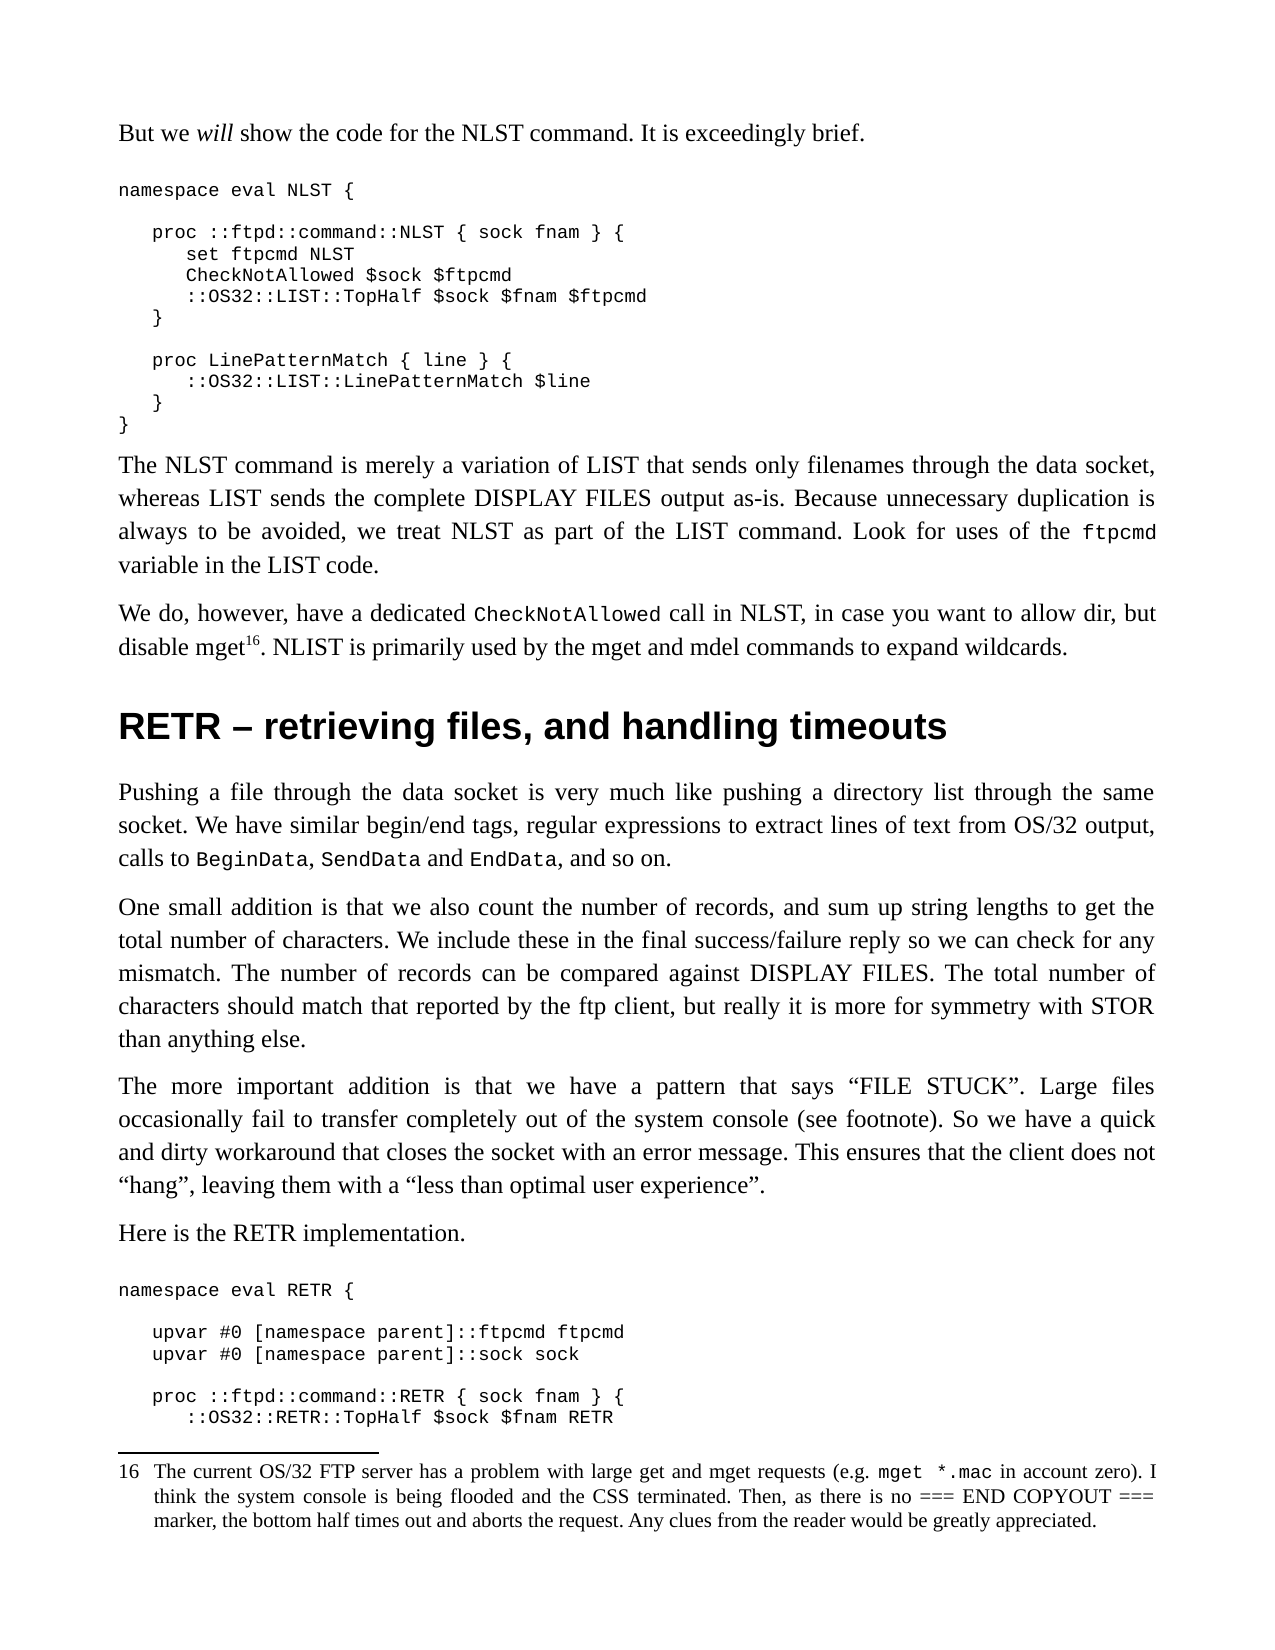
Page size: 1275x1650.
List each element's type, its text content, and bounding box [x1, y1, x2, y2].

text namespace eval RETR { [118, 1281, 1157, 1302]
text ::OS32::RETR::TopHalf $sock $fnam RETR [118, 1408, 1157, 1429]
text ::OS32::LIST::TopHalf $sock $fnam $ftpcmd [118, 287, 1157, 308]
text The NLST command is merely a variation of LIST that sends only filenames through the data socket, whereas LIST sends the complete DISPLAY FILES output as-is. Because unnecessary duplication is always to be avoided, we treat NLST as part of the LIST command. Look for uses of the ftpcmd variable in the LIST code. [118, 450, 1157, 579]
text The current OS/32 FTP server has a problem with large get and mget requests (e.g. mget *.mac in account zero). I think the system console is being flooded and the CSS terminated. Then, as there is no === END COPYOUT === marker, the bottom half times out and aborts the request. Any clues from the reader would be greatly appreciated. [118, 1459, 1157, 1532]
text The more important addition is that we have a pattern that says “FILE STUCK”. Large files occasionally fail to transfer completely out of the system console (see footnote). So we have a quick and dirty workaround that closes the socket with an error message. This ensures that the client does not “hang”, leaving them with a “less than optimal user experience”. [118, 1071, 1157, 1199]
text But we will show the code for the NLST command. It is exceedingly brief. [118, 118, 1157, 147]
text proc ::ftpd::command::NLST { sock fnam } { [118, 223, 1157, 244]
text Here is the RETR implementation. [118, 1218, 1157, 1247]
subtitle RETR – retrieving files, and handling timeouts [118, 704, 1157, 748]
text namespace eval NLST { [118, 181, 1157, 202]
text upvar #0 [namespace parent]::sock sock [118, 1344, 1157, 1366]
text upvar #0 [namespace parent]::ftpcmd ftpcmd [118, 1323, 1157, 1344]
text One small addition is that we also count the number of records, and sum up string lengths to get the total number of characters. We include these in the final success/failure reply so we can check for any mismatch. The number of records can be compared against DISPLAY FILES. The total number of characters should match that reported by the ftp client, but really it is more for symmetry with STOR than anything else. [118, 892, 1157, 1053]
text } [118, 393, 1157, 414]
text } [118, 414, 1157, 436]
text proc ::ftpd::command::RETR { sock fnam } { [118, 1387, 1157, 1408]
text CheckNotAllowed $sock $ftpcmd [118, 266, 1157, 287]
text Pushing a file through the data socket is very much like pushing a directory list through the same socket. We have similar begin/end tags, regular expressions to extract lines of text from OS/32 output, calls to BeginData, SendData and EndData, and so on. [118, 777, 1157, 873]
text We do, however, have a dedicated CheckNotAllowed call in NLST, in case you want to allow dir, but disable mget. NLIST is primarily used by the mget and mdel commands to expand wildcards. [118, 598, 1157, 660]
text proc LinePatternMatch { line } { [118, 351, 1157, 372]
text set ftpcmd NLST [118, 244, 1157, 266]
text } [118, 308, 1157, 329]
text ::OS32::LIST::LinePatternMatch $line [118, 372, 1157, 393]
